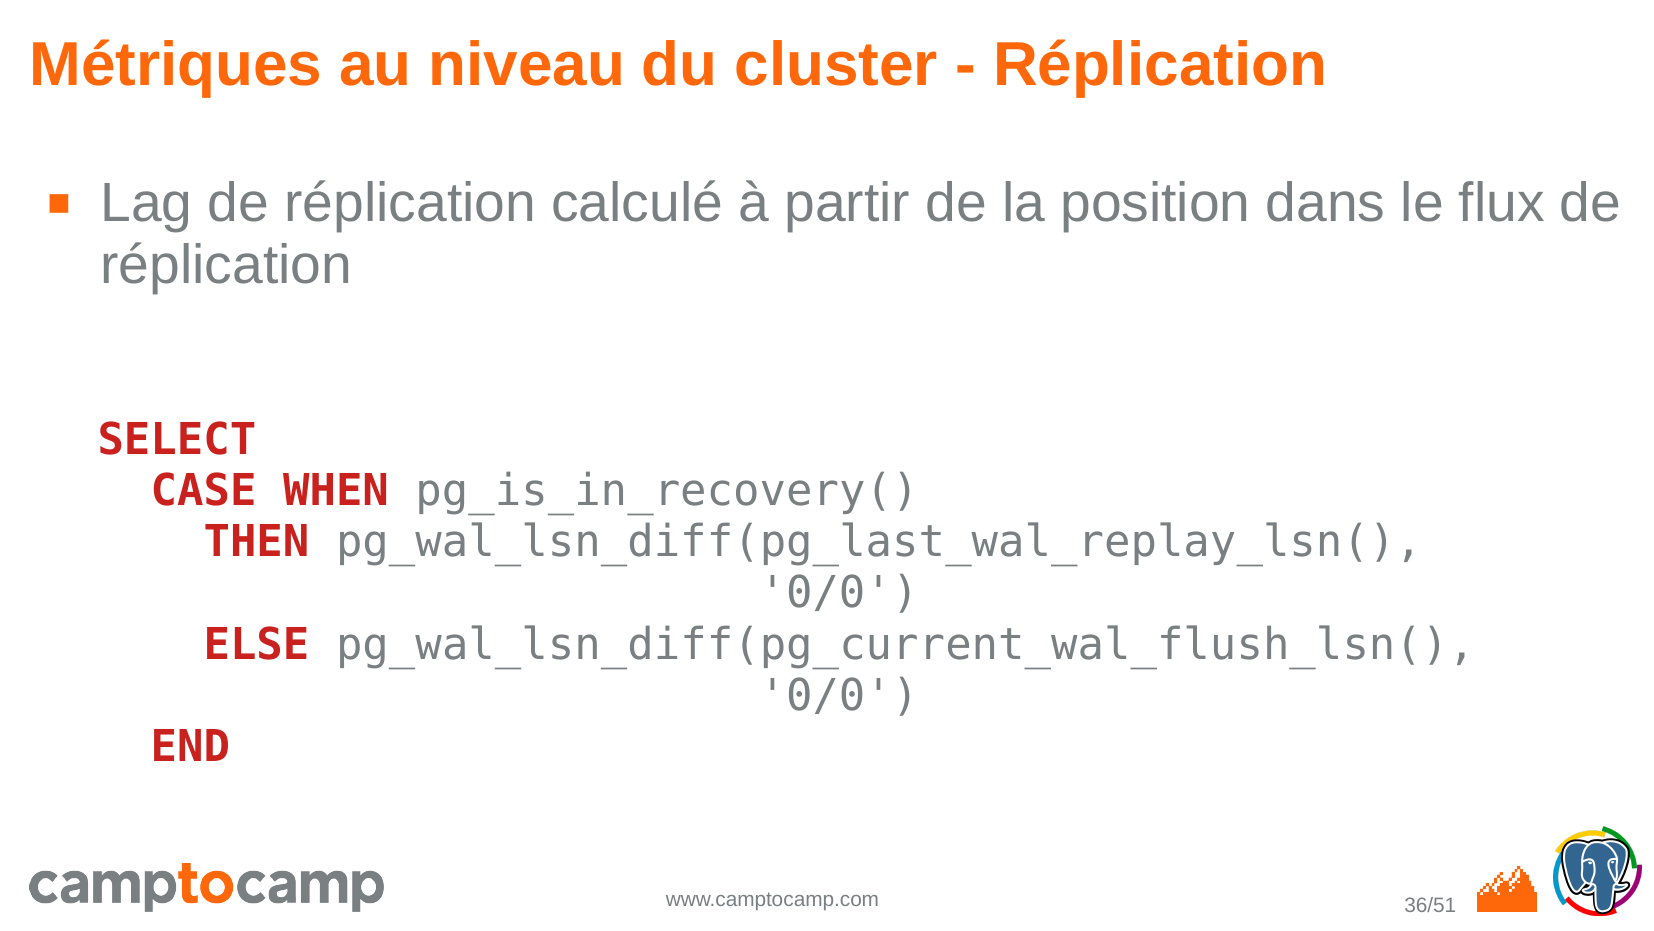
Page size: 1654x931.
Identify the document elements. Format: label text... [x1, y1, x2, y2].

list SELECT CASE WHEN pg_is_in_recovery() THEN pg_wal_lsn_diff(pg_last_wal_replay_lsn(), '0/0') ELSE pg_wal_lsn_diff(pg_current_wal_flush_lsn(), '0/0') END [29, 413, 1506, 857]
picture [1553, 826, 1642, 916]
title Métriques au niveau du cluster - Réplication [29, 29, 1625, 156]
list Lag de réplication calculé à partir de la position dans le flux de réplication [29, 171, 1625, 827]
picture [29, 863, 384, 912]
picture [1477, 866, 1537, 912]
